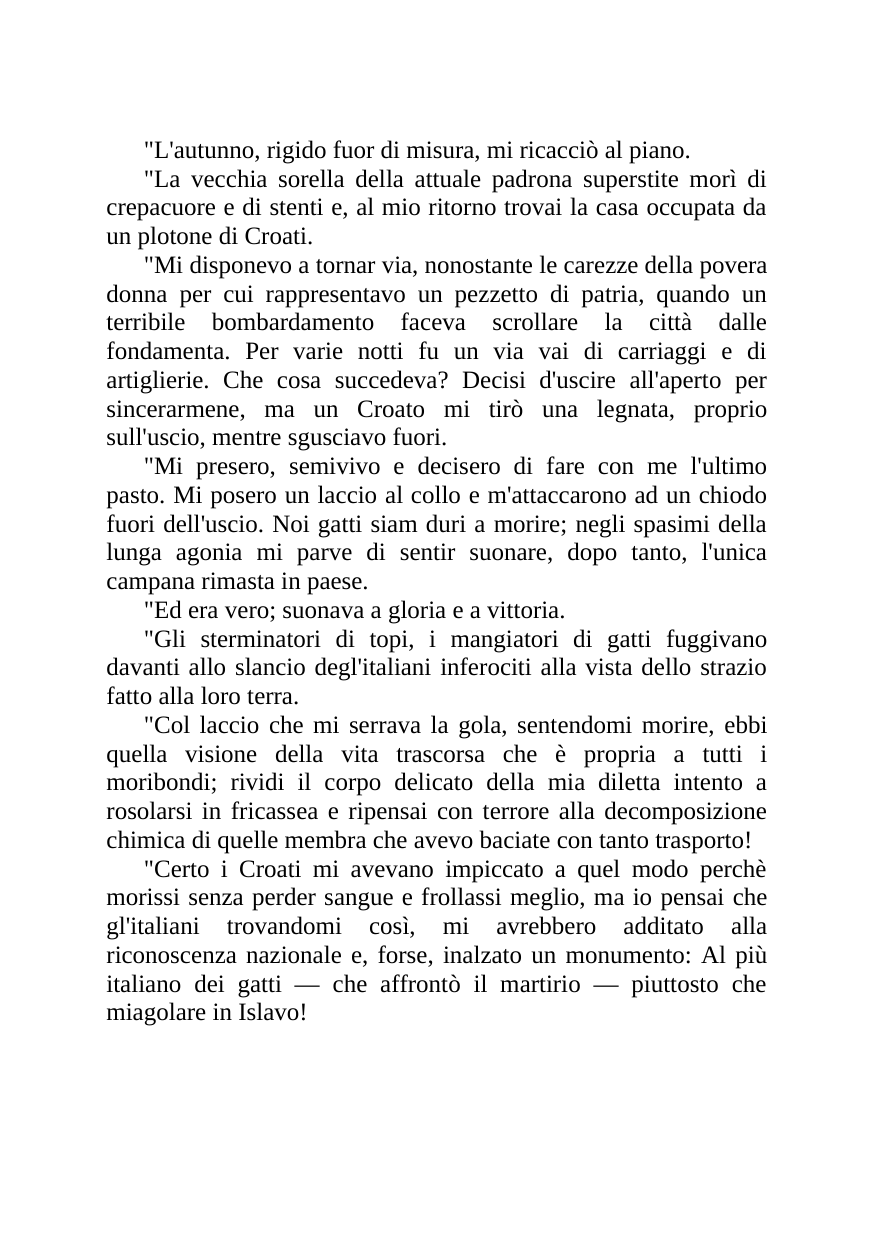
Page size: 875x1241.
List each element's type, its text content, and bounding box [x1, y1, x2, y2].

text "Col laccio che mi serrava la gola, sentendomi morire, ebbi quella visione della vita trascorsa che è propria a tutti i moribondi; rividi il corpo delicato della mia diletta intento a rosolarsi in fricassea e ripensai con terrore alla decomposizione chimica di quelle membra che avevo baciate con tanto trasporto! [106, 710, 768, 854]
text "Ed era vero; suonava a gloria e a vittoria. [106, 595, 768, 624]
text "L'autunno, rigido fuor di misura, mi ricacciò al piano. [106, 135, 768, 164]
text "Mi presero, semivivo e decisero di fare con me l'ultimo pasto. Mi posero un laccio al collo e m'attaccarono ad un chiodo fuori dell'uscio. Noi gatti siam duri a morire; negli spasimi della lunga agonia mi parve di sentir suonare, dopo tanto, l'unica campana rimasta in paese. [106, 451, 768, 595]
text "Gli sterminatori di topi, i mangiatori di gatti fuggivano davanti allo slancio degl'italiani inferociti alla vista dello strazio fatto alla loro terra. [106, 624, 768, 710]
text "Certo i Croati mi avevano impiccato a quel modo perchè morissi senza perder sangue e frollassi meglio, ma io pensai che gl'italiani trovandomi così, mi avrebbero additato alla riconoscenza nazionale e, forse, inalzato un monumento: Al più italiano dei gatti — che affrontò il martirio — piuttosto che miagolare in Islavo! [106, 854, 768, 1026]
text "Mi disponevo a tornar via, nonostante le carezze della povera donna per cui rappresentavo un pezzetto di patria, quando un terribile bombardamento faceva scrollare la città dalle fondamenta. Per varie notti fu un via vai di carriaggi e di artiglierie. Che cosa succedeva? Decisi d'uscire all'aperto per sincerarmene, ma un Croato mi tirò una legnata, proprio sull'uscio, mentre sgusciavo fuori. [106, 250, 768, 451]
text "La vecchia sorella della attuale padrona superstite morì di crepacuore e di stenti e, al mio ritorno trovai la casa occupata da un plotone di Croati. [106, 164, 768, 250]
